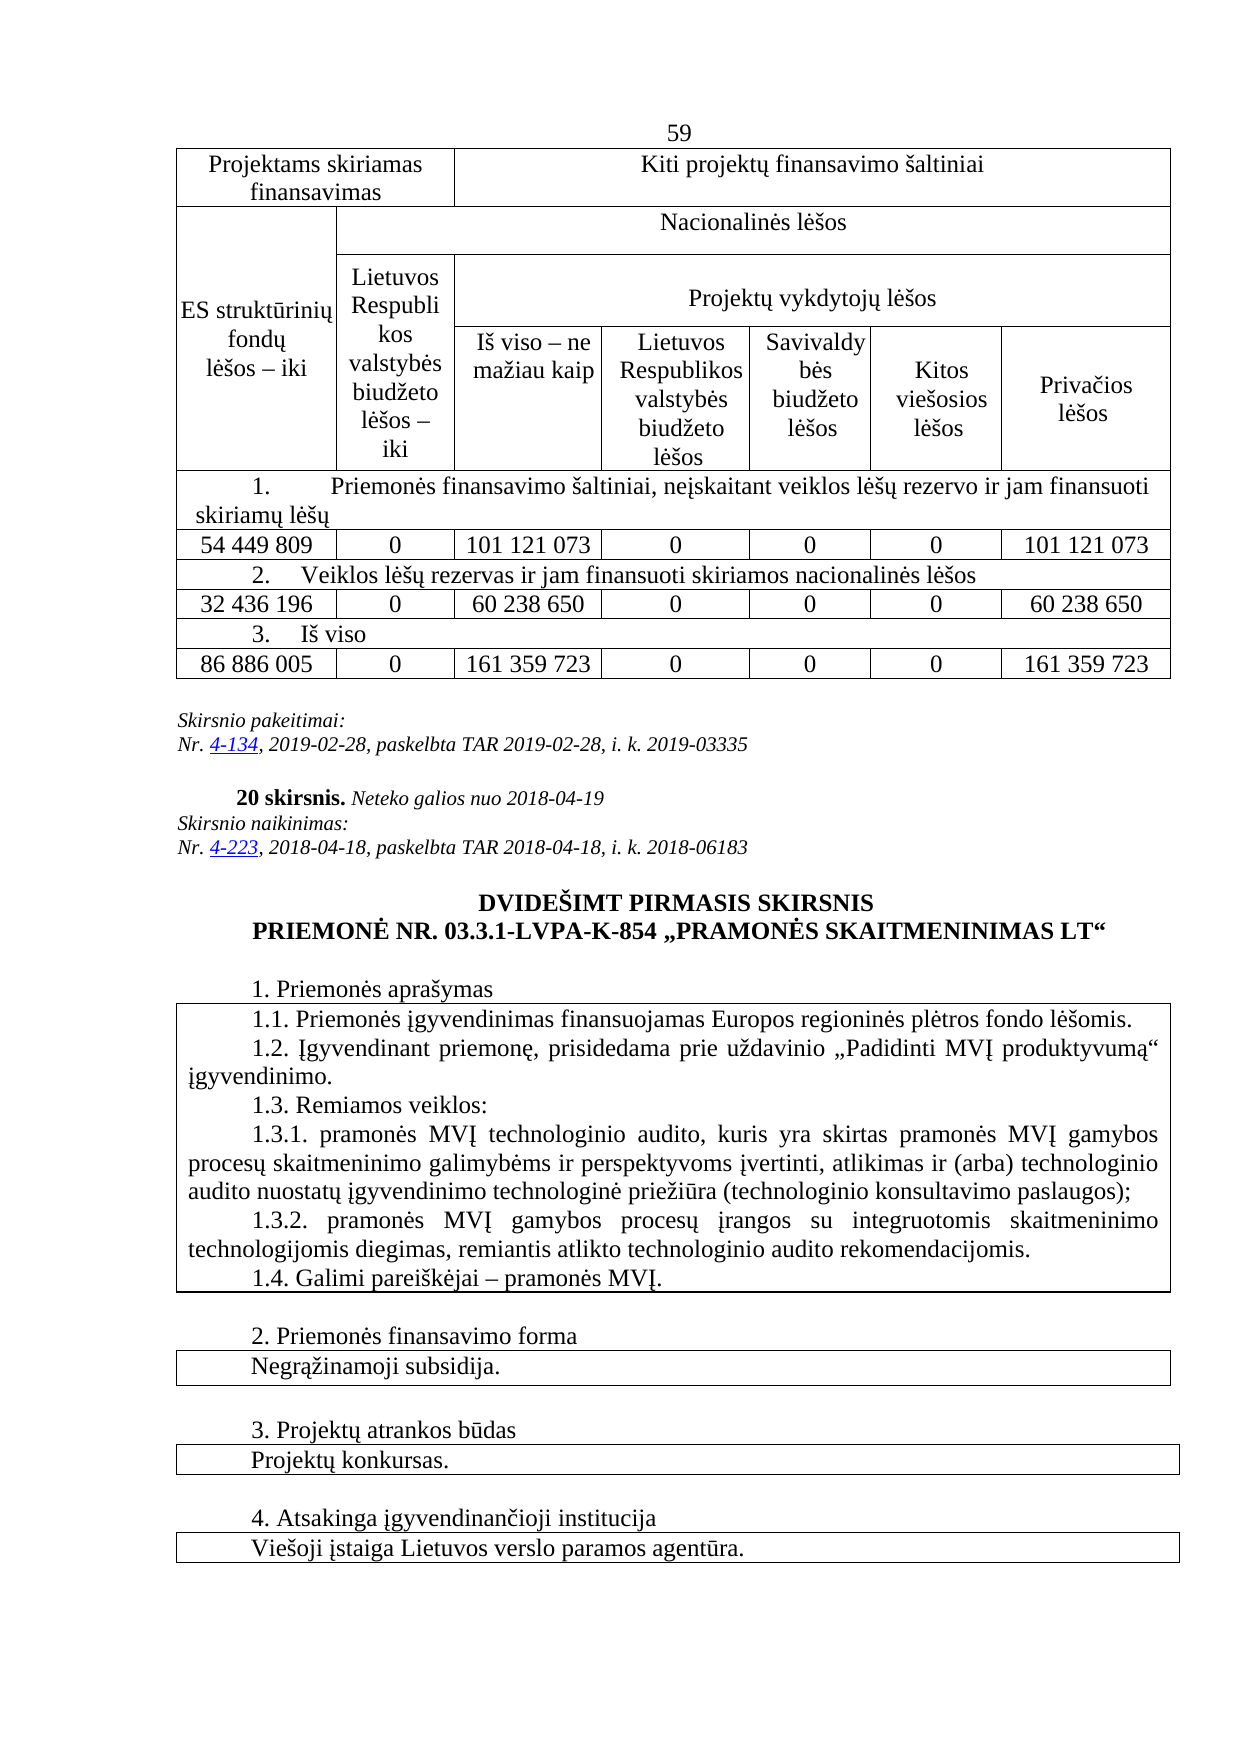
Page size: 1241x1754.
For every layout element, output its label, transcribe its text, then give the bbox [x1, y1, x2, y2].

table_cell 0 [750, 649, 870, 678]
table_cell Iš viso – ne mažiau kaip [455, 327, 601, 470]
table_cell 60 238 650 [1002, 590, 1170, 618]
table_cell 1. Priemonės finansavimo šaltiniai, neįskaitant veiklos lėšų rezervo ir jam finansuoti skiriamų lėšų [177, 471, 1170, 529]
table_header Negrąžinamoji subsidija. [177, 1351, 1170, 1385]
table_cell 0 [337, 590, 454, 618]
table_cell ES struktūrinių fondų lėšos – iki [177, 207, 336, 470]
table_cell 161 359 723 [1002, 649, 1170, 678]
text Skirsnio naikinimas: [177, 811, 1181, 835]
table_cell 0 [602, 649, 749, 678]
table_cell 101 121 073 [455, 530, 601, 559]
table_cell Kitos viešosios lėšos [871, 327, 1001, 470]
table_header 1.1. Priemonės įgyvendinimas finansuojamas Europos regioninės plėtros fondo lėšomis. [177, 1004, 1170, 1033]
table_cell 1.3. Remiamos veiklos: 1.3.1. pramonės MVĮ technologinio audito, kuris yra skirtas pramonės MVĮ gamybos procesų skaitmeninimo galimybėms ir perspektyvoms įvertinti, atlikimas ir (arba) technologinio audito nuostatų įgyvendinimo technologinė priežiūra (technologinio konsultavimo paslaugos); 1.3.2. pramonės MVĮ gamybos procesų įrangos su integruotomis skaitmeninimo technologijomis diegimas, remiantis atlikto technologinio audito rekomendacijomis. [177, 1090, 1170, 1263]
text 3. Projektų atrankos būdas [177, 1415, 1181, 1444]
table_cell 54 449 809 [177, 530, 336, 559]
text Skirsnio pakeitimai: [177, 708, 1181, 732]
table_cell 0 [750, 590, 870, 618]
table_cell 0 [337, 530, 454, 559]
table_cell 0 [871, 590, 1001, 618]
table_cell Privačios lėšos [1002, 327, 1170, 470]
table_cell 0 [602, 530, 749, 559]
table_cell Nacionalinės lėšos [337, 207, 1170, 253]
table_cell Projektų vykdytojų lėšos [455, 255, 1170, 326]
table_cell Lietuvos Respublikos valstybės biudžeto lėšos [602, 327, 749, 470]
table_cell 1.4. Galimi pareiškėjai – pramonės MVĮ. [177, 1263, 1170, 1291]
table_cell 0 [602, 590, 749, 618]
text 2. Priemonės finansavimo forma [244, 1321, 1181, 1350]
table_cell Savivaldybės biudžeto lėšos [750, 327, 870, 470]
table_cell 1.2. Įgyvendinant priemonę, prisidedama prie uždavinio „Padidinti MVĮ produktyvumą“ įgyvendinimo. [177, 1033, 1170, 1090]
table_cell 3. Iš viso [177, 619, 1170, 648]
table_header Projektams skiriamas finansavimas [177, 149, 454, 206]
table_header Viešoji įstaiga Lietuvos verslo paramos agentūra. [177, 1533, 1179, 1562]
text 4. Atsakinga įgyvendinančioji institucija [177, 1503, 1181, 1532]
table_cell 0 [871, 649, 1001, 678]
table_cell 0 [337, 649, 454, 678]
text Nr. 4-223, 2018-04-18, paskelbta TAR 2018-04-18, i. k. 2018-06183 [177, 835, 1181, 859]
text DVIDEŠIMT PIRMASIS SKIRSNIS [177, 888, 1181, 916]
table_cell 161 359 723 [455, 649, 601, 678]
text 20 skirsnis. Neteko galios nuo 2018-04-19 [177, 784, 1181, 811]
text PRIEMONĖ NR. 03.3.1-LVPA-K-854 „PRAMONĖS SKAITMENINIMAS LT“ [177, 916, 1181, 945]
table_cell 101 121 073 [1002, 530, 1170, 559]
text 1. Priemonės aprašymas [177, 974, 1181, 1003]
table_cell 2. Veiklos lėšų rezervas ir jam finansuoti skiriamos nacionalinės lėšos [177, 560, 1170, 588]
table_header Kiti projektų finansavimo šaltiniai [455, 149, 1170, 206]
table_header Projektų konkursas. [177, 1445, 1179, 1473]
table_cell 0 [871, 530, 1001, 559]
table_cell 0 [750, 530, 870, 559]
text Nr. 4-134, 2019-02-28, paskelbta TAR 2019-02-28, i. k. 2019-03335 [177, 732, 1181, 756]
table_cell 32 436 196 [177, 590, 336, 618]
table_cell Lietuvos Respublikos valstybės biudžeto lėšos – iki [337, 255, 454, 470]
table_cell 86 886 005 [177, 649, 336, 678]
table_cell 60 238 650 [455, 590, 601, 618]
